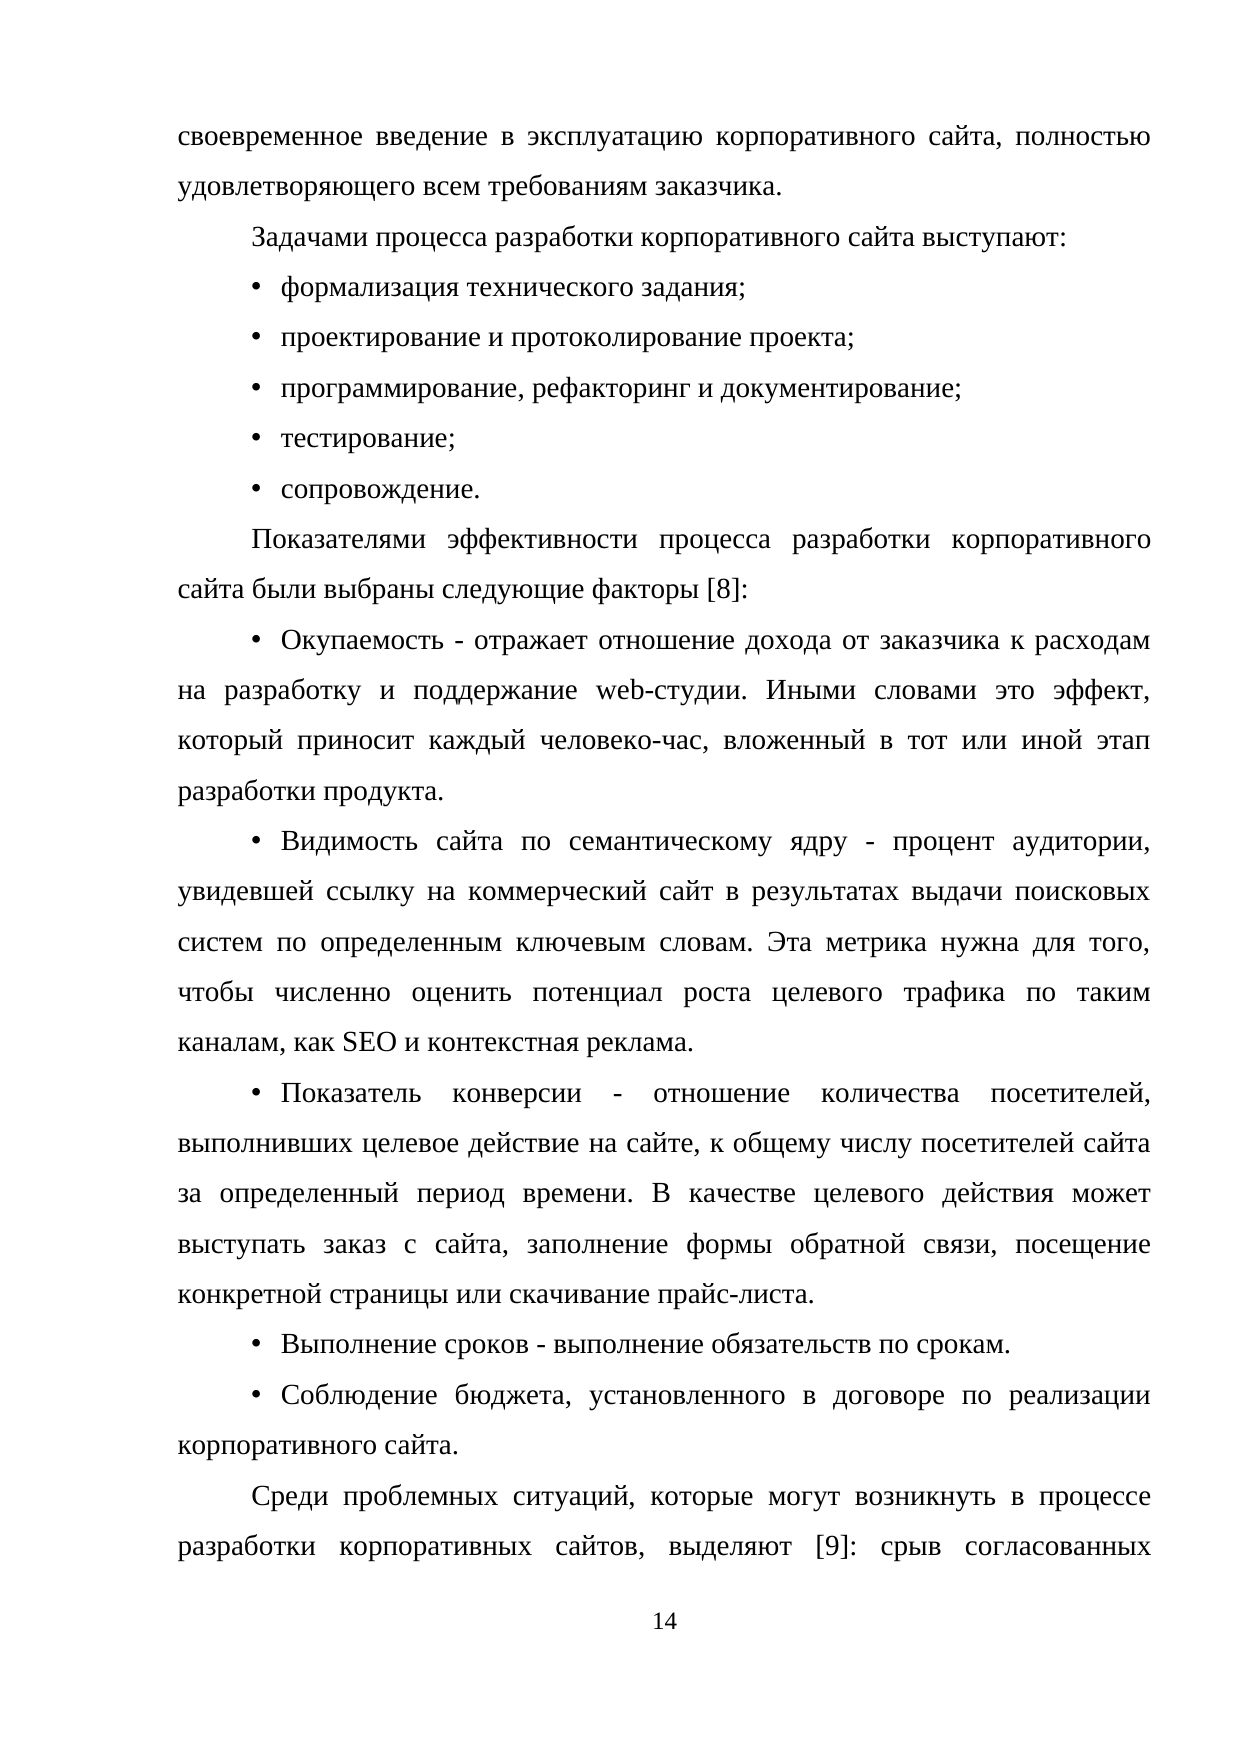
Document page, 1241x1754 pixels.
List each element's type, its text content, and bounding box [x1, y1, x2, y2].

list Выполнение сроков - выполнение обязательств по срокам. [177, 1326, 1152, 1360]
list Показатель конверсии - отношение количества посетителей, выполнивших целевое действие на сайте, к общему числу посетителей сайта за определенный период времени. В качестве целевого действия может выступать заказ с сайта, заполнение формы обратной связи, посещение конкретной страницы или скачивание прайс-листа. [177, 1075, 1152, 1310]
list тестирование; [177, 420, 1152, 454]
text своевременное введение в эксплуатацию корпоративного сайта, полностью удовлетворяющего всем требованиям заказчика. [177, 118, 1152, 202]
list программирование, рефакторинг и документирование; [177, 370, 1152, 403]
list Окупаемость - отражает отношение дохода от заказчика к расходам на разработку и поддержание web-студии. Иными словами это эффект, который приносит каждый человеко-час, вложенный в тот или иной этап разработки продукта. [177, 622, 1152, 806]
list формализация технического задания; [177, 269, 1152, 303]
list сопровождение. [177, 471, 1152, 504]
list проектирование и протоколирование проекта; [177, 319, 1152, 353]
text Среди проблемных ситуаций, которые могут возникнуть в процессе разработки корпоративных сайтов, выделяют [9]: срыв согласованных [177, 1478, 1152, 1561]
text Показателями эффективности процесса разработки корпоративного сайта были выбраны следующие факторы [8]: [177, 521, 1152, 605]
list Видимость сайта по семантическому ядру - процент аудитории, увидевшей ссылку на коммерческий сайт в результатах выдачи поисковых систем по определенным ключевым словам. Эта метрика нужна для того, чтобы численно оценить потенциал роста целевого трафика по таким каналам, как SEO и контекстная реклама. [177, 823, 1152, 1058]
text Задачами процесса разработки корпоративного сайта выступают: [177, 219, 1152, 252]
list Соблюдение бюджета, установленного в договоре по реализации корпоративного сайта. [177, 1377, 1152, 1461]
